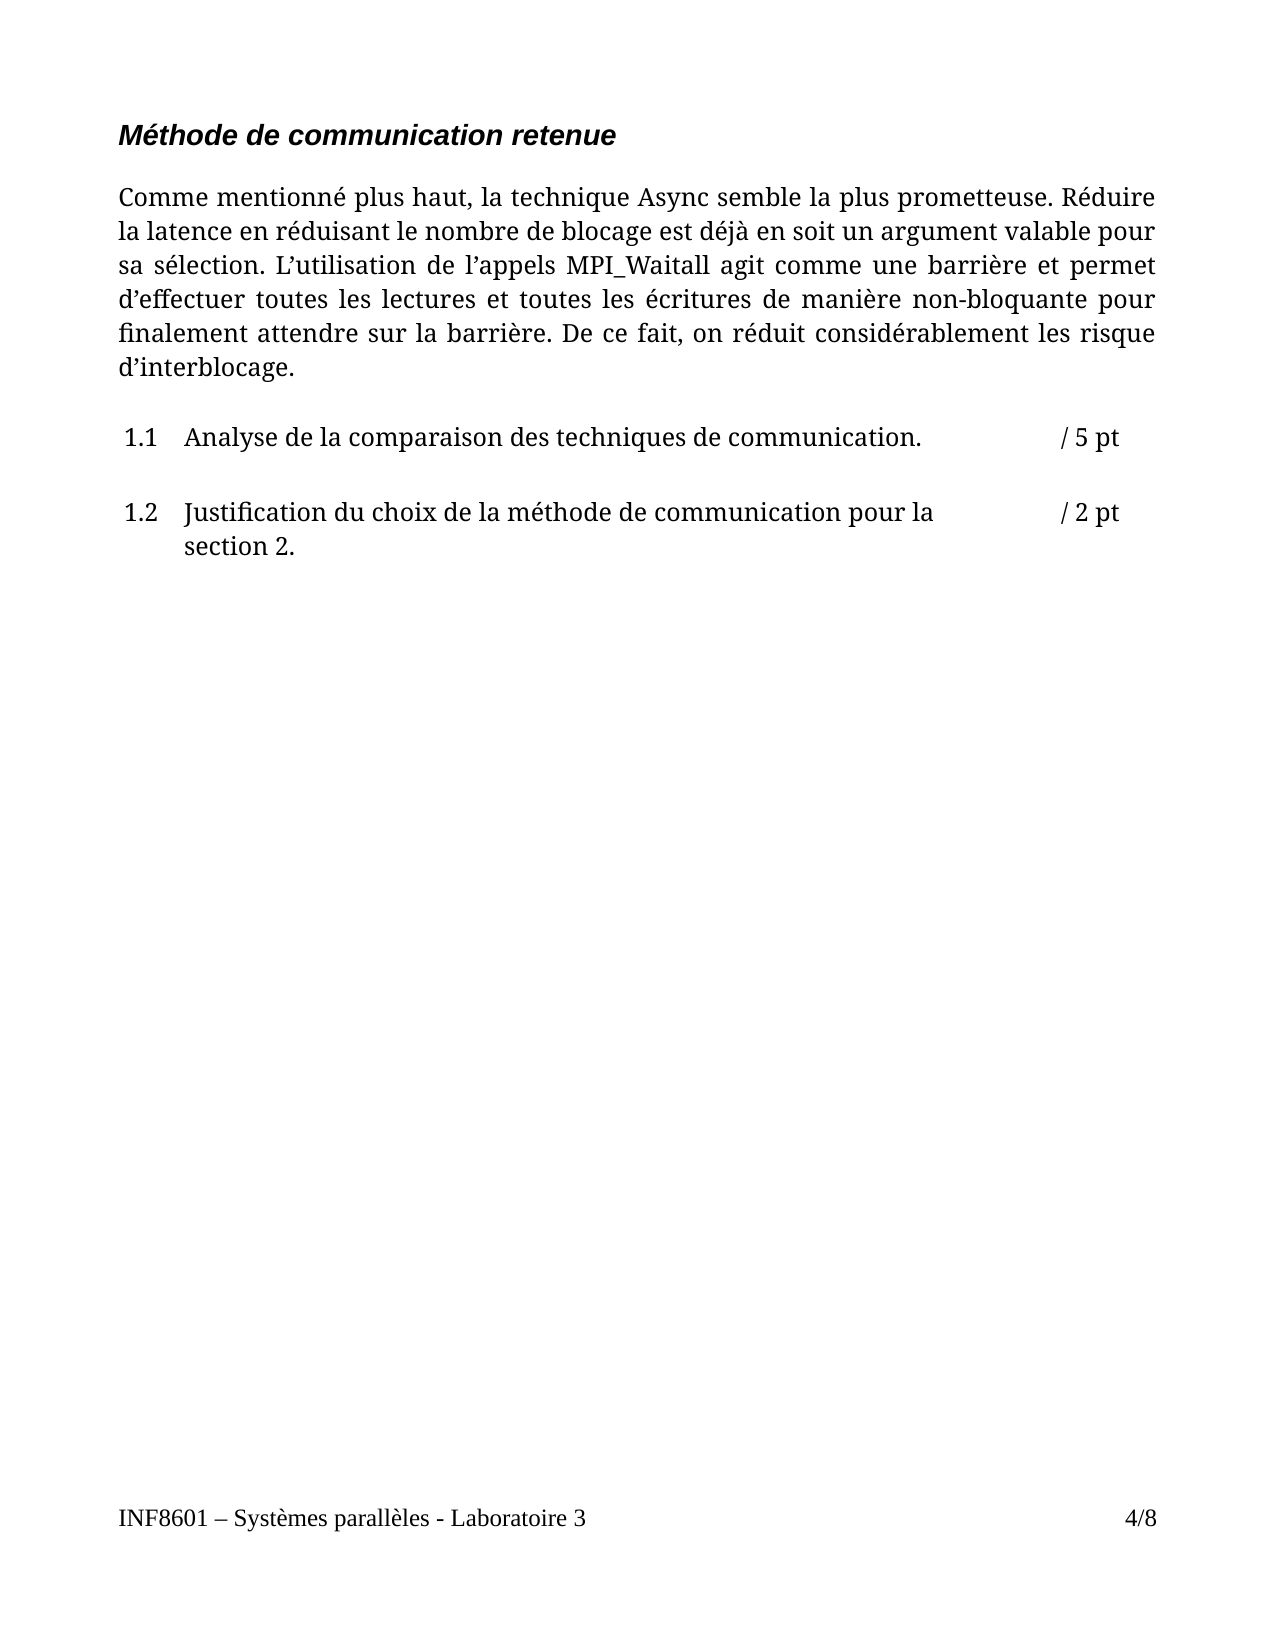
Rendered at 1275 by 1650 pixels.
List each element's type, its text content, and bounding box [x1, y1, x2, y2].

table_header / 5 pt [1049, 399, 1157, 474]
table_header Analyse de la comparaison des techniques de communication. [118, 399, 941, 474]
text Comme mentionné plus haut, la technique Async semble la plus prometteuse. Réduire la latence en réduisant le nombre de blocage est déjà en soit un argument valable pour sa sélection. L’utilisation de l’appels MPI_Waitall agit comme une barrière et permet d’effectuer toutes les lectures et toutes les écritures de manière non-bloquante pour finalement attendre sur la barrière. De ce fait, on réduit considérablement les risque d’interblocage. [118, 179, 1157, 383]
subtitle Méthode de communication retenue [118, 118, 1157, 152]
table_cell Justification du choix de la méthode de communication pour la section 2. [118, 474, 941, 584]
table_cell [941, 474, 1049, 584]
table_cell / 2 pt [1049, 474, 1157, 584]
table_header [941, 399, 1049, 474]
